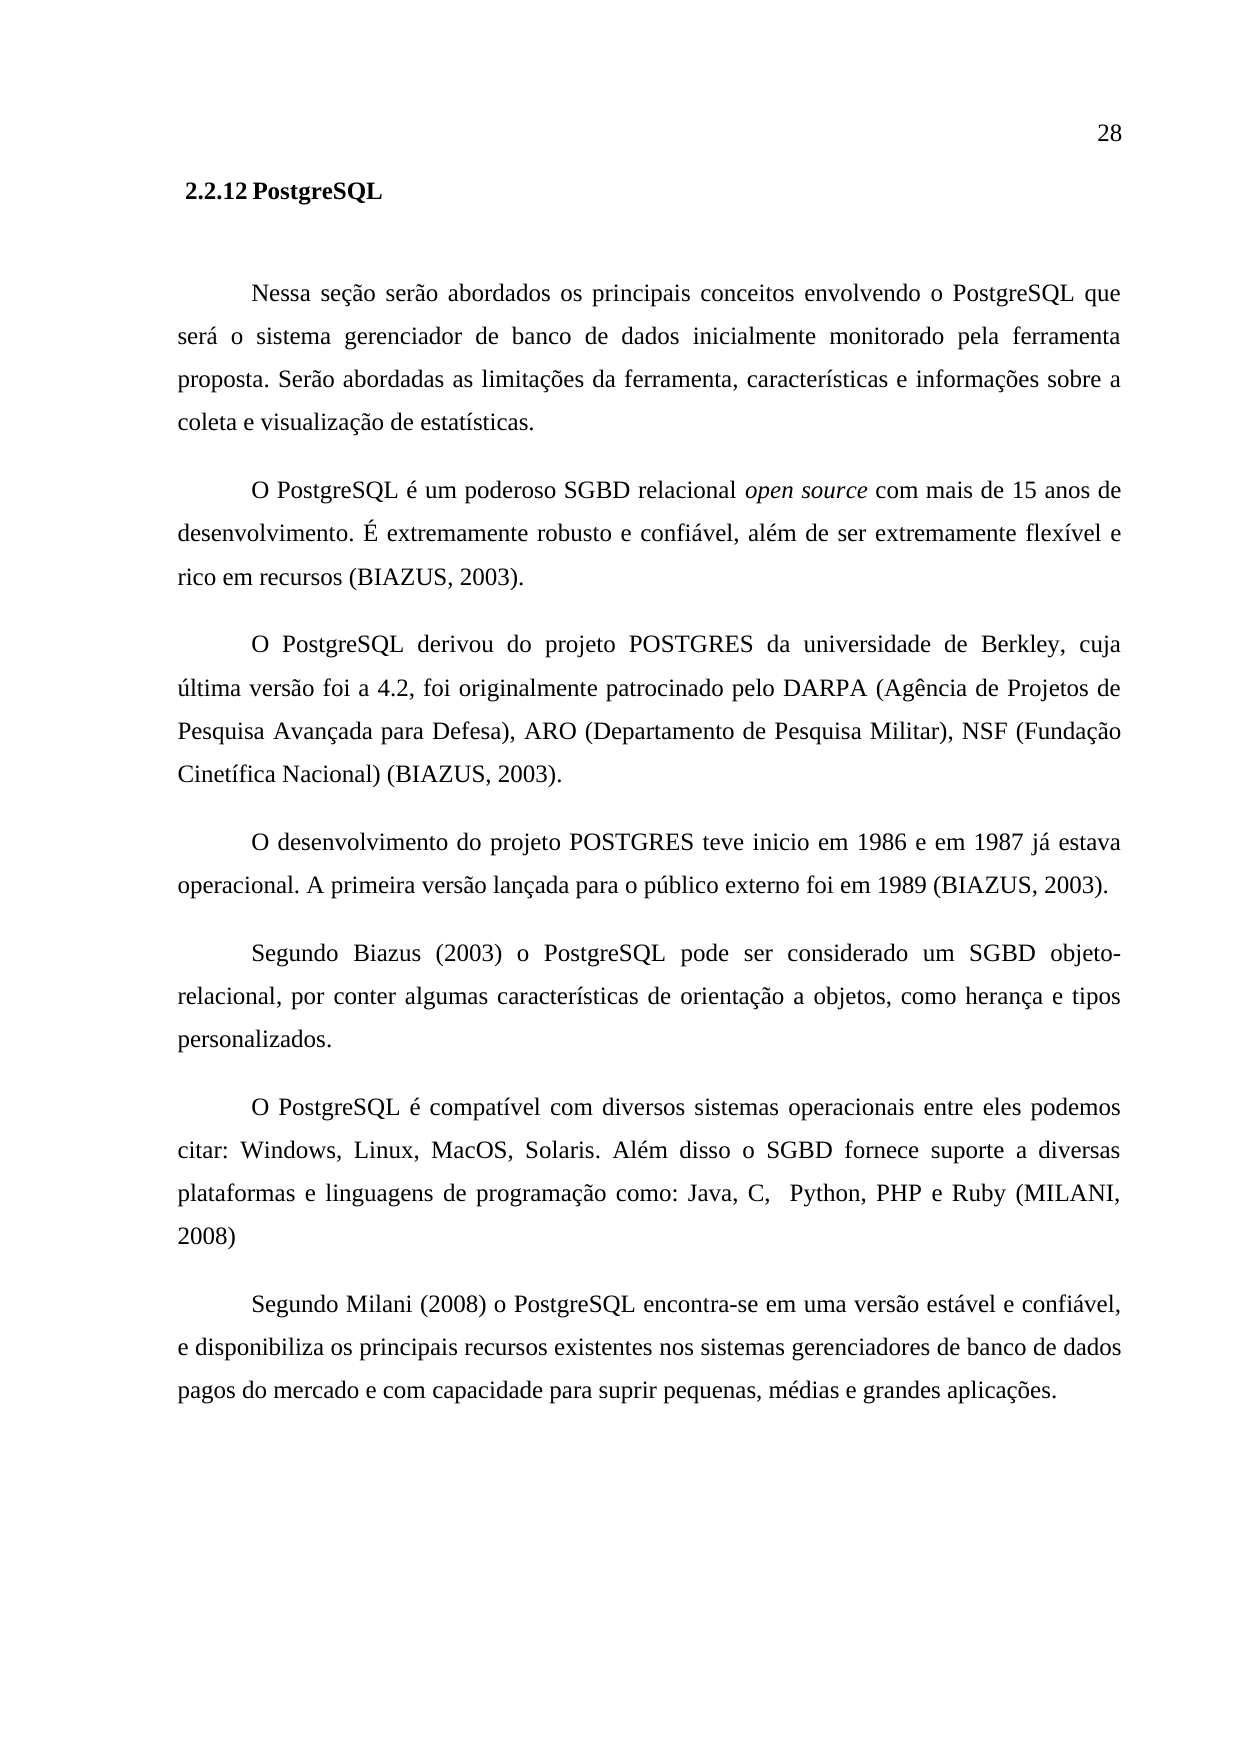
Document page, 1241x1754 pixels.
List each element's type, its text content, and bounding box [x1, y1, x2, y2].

text O desenvolvimento do projeto POSTGRES teve inicio em 1986 e em 1987 já estava operacional. A primeira versão lançada para o público externo foi em 1989 (BIAZUS, 2003). [177, 827, 1122, 899]
text Segundo Biazus (2003) o PostgreSQL pode ser considerado um SGBD objeto-relacional, por conter algumas características de orientação a objetos, como herança e tipos personalizados. [177, 938, 1122, 1053]
text O PostgreSQL é compatível com diversos sistemas operacionais entre eles podemos citar: Windows, Linux, MacOS, Solaris. Além disso o SGBD fornece suporte a diversas plataformas e linguagens de programação como: Java, C, Python, PHP e Ruby (MILANI, 2008) [177, 1092, 1122, 1250]
text O PostgreSQL é um poderoso SGBD relacional open source com mais de 15 anos de desenvolvimento. É extremamente robusto e confiável, além de ser extremamente flexível e rico em recursos (BIAZUS, 2003). [177, 475, 1122, 590]
text Segundo Milani (2008) o PostgreSQL encontra-se em uma versão estável e confiável, e disponibiliza os principais recursos existentes nos sistemas gerenciadores de banco de dados pagos do mercado e com capacidade para suprir pequenas, médias e grandes aplicações. [177, 1289, 1122, 1404]
list PostgreSQL [185, 176, 1122, 205]
text Nessa seção serão abordados os principais conceitos envolvendo o PostgreSQL que será o sistema gerenciador de banco de dados inicialmente monitorado pela ferramenta proposta. Serão abordadas as limitações da ferramenta, características e informações sobre a coleta e visualização de estatísticas. [177, 278, 1122, 436]
text O PostgreSQL derivou do projeto POSTGRES da universidade de Berkley, cuja última versão foi a 4.2, foi originalmente patrocinado pelo DARPA (Agência de Projetos de Pesquisa Avançada para Defesa), ARO (Departamento de Pesquisa Militar), NSF (Fundação Cinetífica Nacional) (BIAZUS, 2003). [177, 629, 1122, 788]
